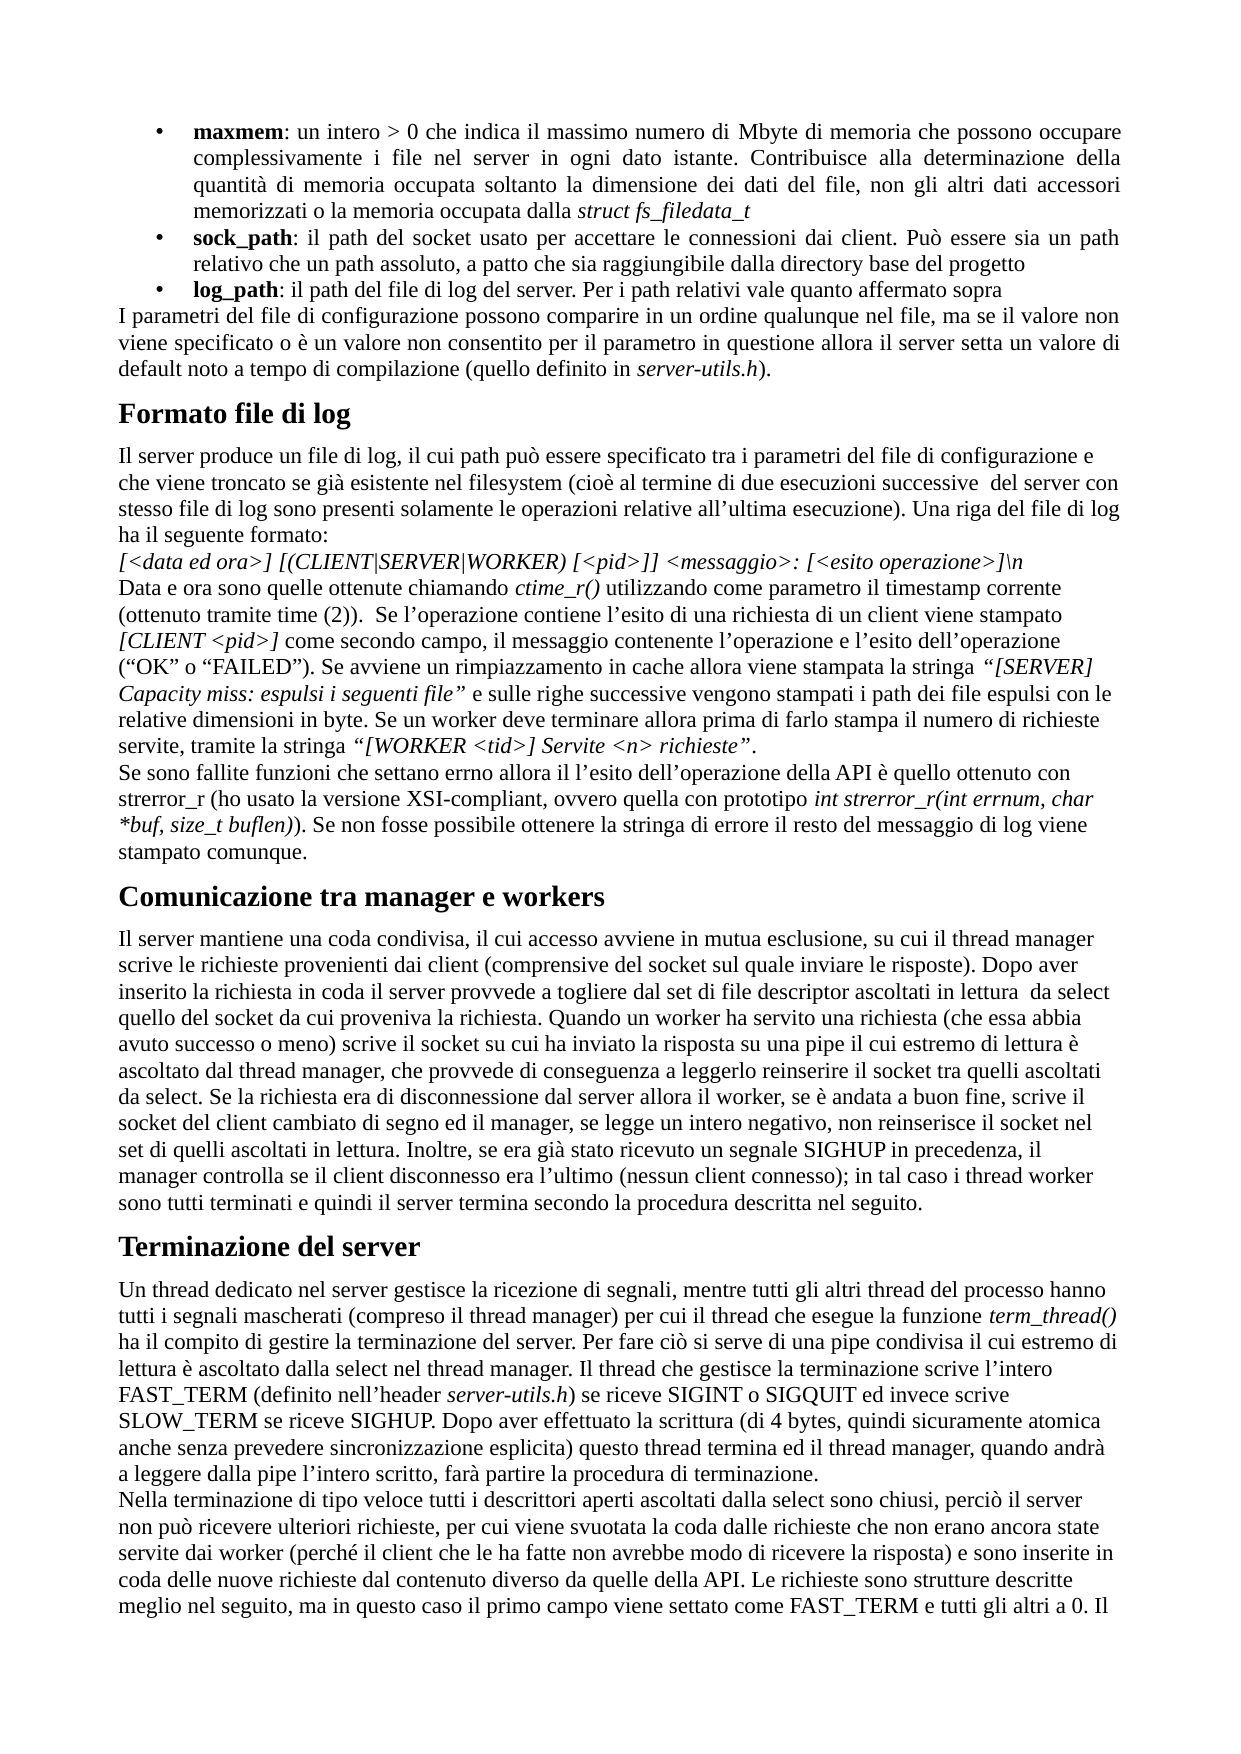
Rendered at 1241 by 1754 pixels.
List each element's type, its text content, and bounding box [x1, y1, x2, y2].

subtitle Formato file di log [118, 396, 1122, 430]
text Nella terminazione di tipo veloce tutti i descrittori aperti ascoltati dalla select sono chiusi, perciò il server non può ricevere ulteriori richieste, per cui viene svuotata la coda dalle richieste che non erano ancora state servite dai worker (perché il client che le ha fatte non avrebbe modo di ricevere la risposta) e sono inserite in coda delle nuove richieste dal contenuto diverso da quelle della API. Le richieste sono strutture descritte meglio nel seguito, ma in questo caso il primo campo viene settato come FAST_TERM e tutti gli altri a 0. Il [118, 1487, 1122, 1618]
text Un thread dedicato nel server gestisce la ricezione di segnali, mentre tutti gli altri thread del processo hanno tutti i segnali mascherati (compreso il thread manager) per cui il thread che esegue la funzione term_thread() ha il compito di gestire la terminazione del server. Per fare ciò si serve di una pipe condivisa il cui estremo di lettura è ascoltato dalla select nel thread manager. Il thread che gestisce la terminazione scrive l’intero FAST_TERM (definito nell’header server-utils.h) se riceve SIGINT o SIGQUIT ed invece scrive SLOW_TERM se riceve SIGHUP. Dopo aver effettuato la scrittura (di 4 bytes, quindi sicuramente atomica anche senza prevedere sincronizzazione esplicita) questo thread termina ed il thread manager, quando andrà a leggere dalla pipe l’intero scritto, farà partire la procedura di terminazione. [118, 1276, 1122, 1487]
list sock_path: il path del socket usato per accettare le connessioni dai client. Può essere sia un path relativo che un path assoluto, a patto che sia raggiungibile dalla directory base del progetto [156, 223, 1122, 276]
text Data e ora sono quelle ottenute chiamando ctime_r() utilizzando come parametro il timestamp corrente (ottenuto tramite time (2)). Se l’operazione contiene l’esito di una richiesta di un client viene stampato [CLIENT <pid>] come secondo campo, il messaggio contenente l’operazione e l’esito dell’operazione (“OK” o “FAILED”). Se avviene un rimpiazzamento in cache allora viene stampata la stringa “[SERVER] Capacity miss: espulsi i seguenti file” e sulle righe successive vengono stampati i path dei file espulsi con le relative dimensioni in byte. Se un worker deve terminare allora prima di farlo stampa il numero di richieste servite, tramite la stringa “[WORKER <tid>] Servite <n> richieste”. [118, 574, 1122, 759]
list maxmem: un intero > 0 che indica il massimo numero di Mbyte di memoria che possono occupare complessivamente i file nel server in ogni dato istante. Contribuisce alla determinazione della quantità di memoria occupata soltanto la dimensione dei dati del file, non gli altri dati accessori memorizzati o la memoria occupata dalla struct fs_filedata_t [156, 118, 1122, 223]
list log_path: il path del file di log del server. Per i path relativi vale quanto affermato sopra [156, 276, 1122, 303]
text Il server mantiene una coda condivisa, il cui accesso avviene in mutua esclusione, su cui il thread manager scrive le richieste provenienti dai client (comprensive del socket sul quale inviare le risposte). Dopo aver inserito la richiesta in coda il server provvede a togliere dal set di file descriptor ascoltati in lettura da select quello del socket da cui proveniva la richiesta. Quando un worker ha servito una richiesta (che essa abbia avuto successo o meno) scrive il socket su cui ha inviato la risposta su una pipe il cui estremo di lettura è ascoltato dal thread manager, che provvede di conseguenza a leggerlo reinserire il socket tra quelli ascoltati da select. Se la richiesta era di disconnessione dal server allora il worker, se è andata a buon fine, scrive il socket del client cambiato di segno ed il manager, se legge un intero negativo, non reinserisce il socket nel set di quelli ascoltati in lettura. Inoltre, se era già stato ricevuto un segnale SIGHUP in precedenza, il manager controlla se il client disconnesso era l’ultimo (nessun client connesso); in tal caso i thread worker sono tutti terminati e quindi il server termina secondo la procedura descritta nel seguito. [118, 925, 1122, 1215]
text [<data ed ora>] [(CLIENT|SERVER|WORKER) [<pid>]] <messaggio>: [<esito operazione>]\n [118, 548, 1122, 574]
subtitle Terminazione del server [118, 1229, 1122, 1263]
text I parametri del file di configurazione possono comparire in un ordine qualunque nel file, ma se il valore non viene specificato o è un valore non consentito per il parametro in questione allora il server setta un valore di default noto a tempo di compilazione (quello definito in server-utils.h). [118, 303, 1122, 382]
subtitle Comunicazione tra manager e workers [118, 879, 1122, 912]
text Se sono fallite funzioni che settano errno allora il l’esito dell’operazione della API è quello ottenuto con strerror_r (ho usato la versione XSI-compliant, ovvero quella con prototipo int strerror_r(int errnum, char *buf, size_t buflen)). Se non fosse possibile ottenere la stringa di errore il resto del messaggio di log viene stampato comunque. [118, 759, 1122, 864]
text Il server produce un file di log, il cui path può essere specificato tra i parametri del file di configurazione e che viene troncato se già esistente nel filesystem (cioè al termine di due esecuzioni successive del server con stesso file di log sono presenti solamente le operazioni relative all’ultima esecuzione). Una riga del file di log ha il seguente formato: [118, 442, 1122, 548]
